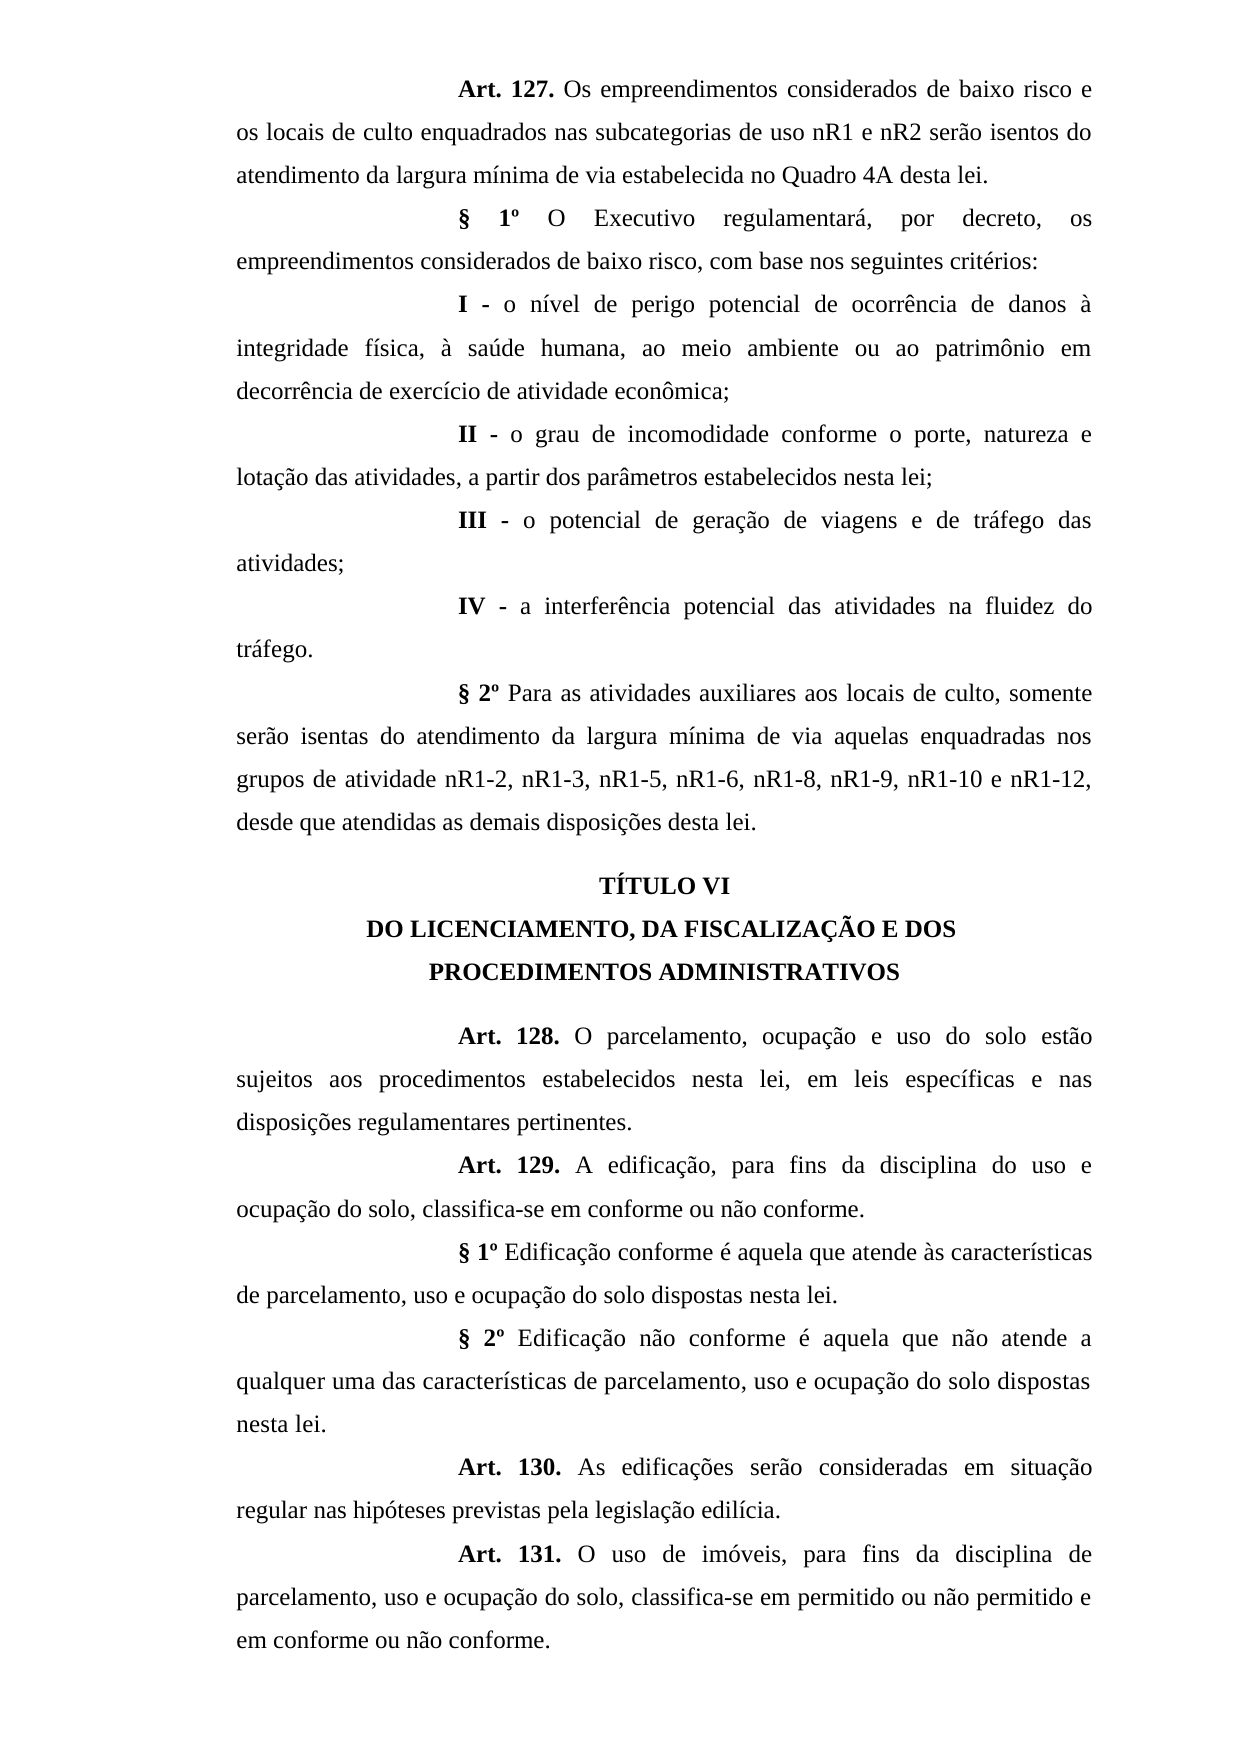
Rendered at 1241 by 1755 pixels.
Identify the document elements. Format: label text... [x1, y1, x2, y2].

text § 2º Para as atividades auxiliares aos locais de culto, somente serão isentas do atendimento da largura mínima de via aquelas enquadradas nos grupos de atividade nR1-2, nR1-3, nR1-5, nR1-6, nR1-8, nR1-9, nR1-10 e nR1-12, desde que atendidas as demais disposições desta lei. [236, 678, 1093, 836]
text IV - a interferência potencial das atividades na fluidez do tráfego. [236, 591, 1093, 663]
text § 1º Edificação conforme é aquela que atende às características de parcelamento, uso e ocupação do solo dispostas nesta lei. [236, 1237, 1093, 1309]
text PROCEDIMENTOS ADMINISTRATIVOS [236, 957, 1093, 986]
text Art. 131. O uso de imóveis, para fins da disciplina de parcelamento, uso e ocupação do solo, classifica-se em permitido ou não permitido e em conforme ou não conforme. [236, 1539, 1093, 1654]
text Art. 129. A edificação, para fins da disciplina do uso e ocupação do solo, classifica-se em conforme ou não conforme. [236, 1151, 1093, 1222]
text DO LICENCIAMENTO, DA FISCALIZAÇÃO E DOS [236, 914, 1093, 943]
text III - o potencial de geração de viagens e de tráfego das atividades; [236, 505, 1093, 577]
text § 2º Edificação não conforme é aquela que não atende a qualquer uma das características de parcelamento, uso e ocupação do solo dispostas nesta lei. [236, 1323, 1093, 1438]
text I - o nível de perigo potencial de ocorrência de danos à integridade física, à saúde humana, ao meio ambiente ou ao patrimônio em decorrência de exercício de atividade econômica; [236, 289, 1093, 404]
text Art. 127. Os empreendimentos considerados de baixo risco e os locais de culto enquadrados nas subcategorias de uso nR1 e nR2 serão isentos do atendimento da largura mínima de via estabelecida no Quadro 4A desta lei. [236, 74, 1093, 189]
text Art. 130. As edificações serão consideradas em situação regular nas hipóteses previstas pela legislação edilícia. [236, 1452, 1093, 1524]
text TÍTULO VI [236, 871, 1093, 900]
text II - o grau de incomodidade conforme o porte, natureza e lotação das atividades, a partir dos parâmetros estabelecidos nesta lei; [236, 419, 1093, 491]
text Art. 128. O parcelamento, ocupação e uso do solo estão sujeitos aos procedimentos estabelecidos nesta lei, em leis específicas e nas disposições regulamentares pertinentes. [236, 1021, 1093, 1136]
text § 1º O Executivo regulamentará, por decreto, os empreendimentos considerados de baixo risco, com base nos seguintes critérios: [236, 203, 1093, 275]
